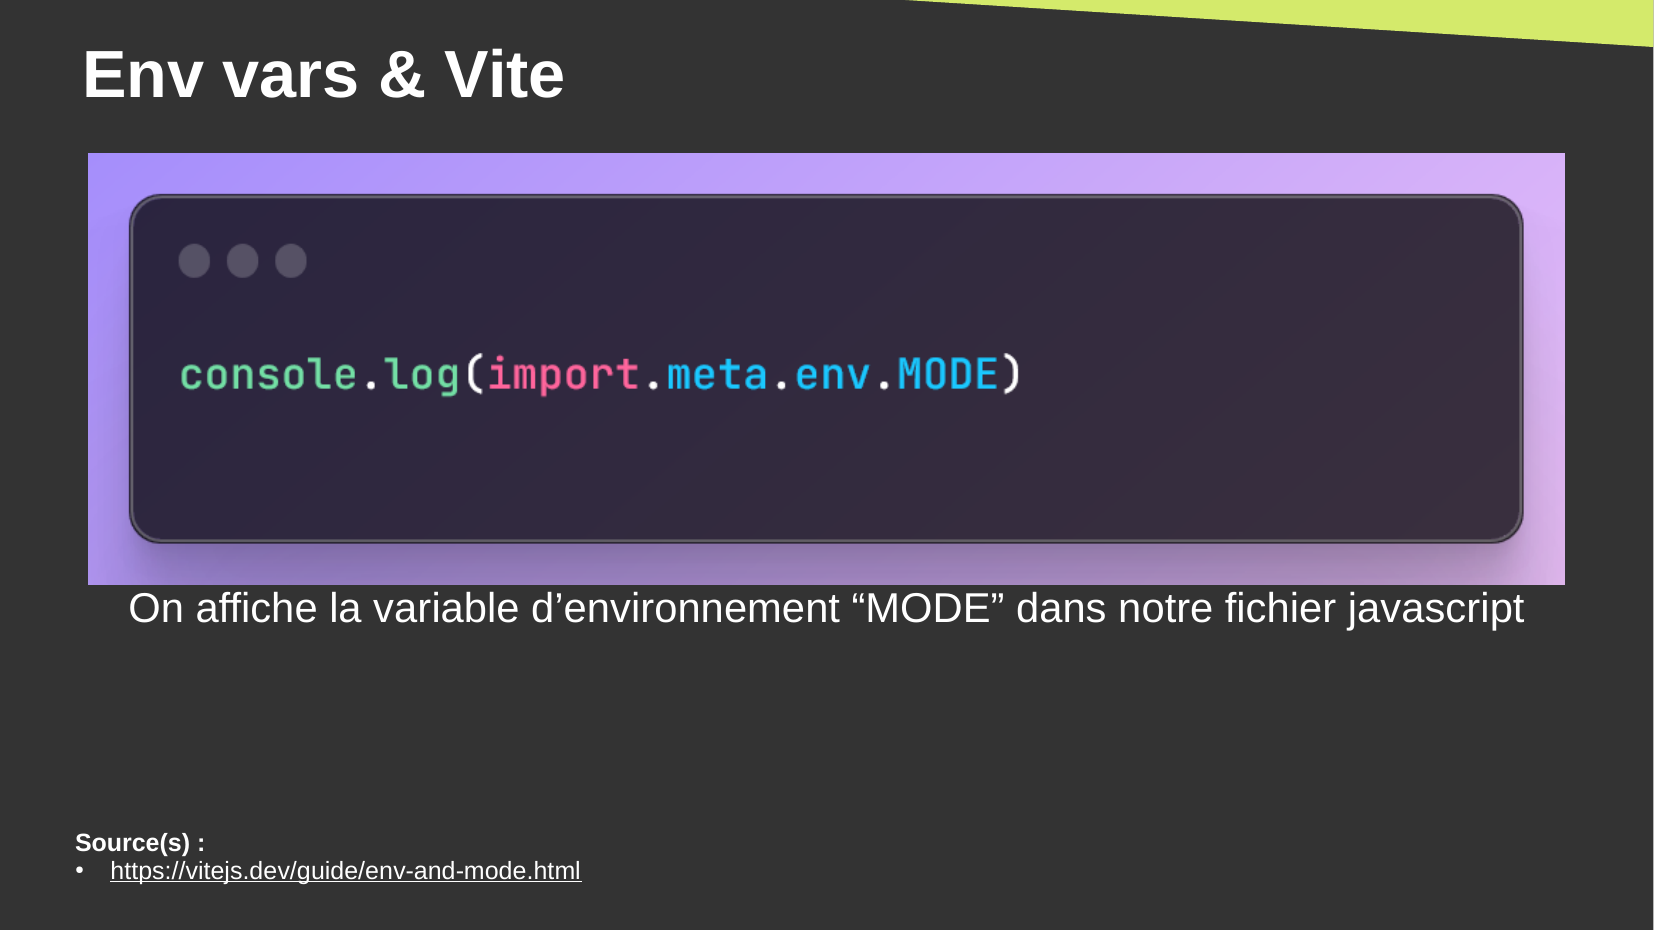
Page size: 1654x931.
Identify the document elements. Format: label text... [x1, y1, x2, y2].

text_box [905, 0, 1654, 48]
list On affiche la variable d’environnement “MODE” dans notre fichier javascript [64, 584, 1589, 680]
picture [88, 153, 1565, 585]
title Env vars & Vite [82, 37, 1571, 115]
text_box Source(s) : https://vitejs.dev/guide/env-and-mode.html [60, 821, 1546, 931]
